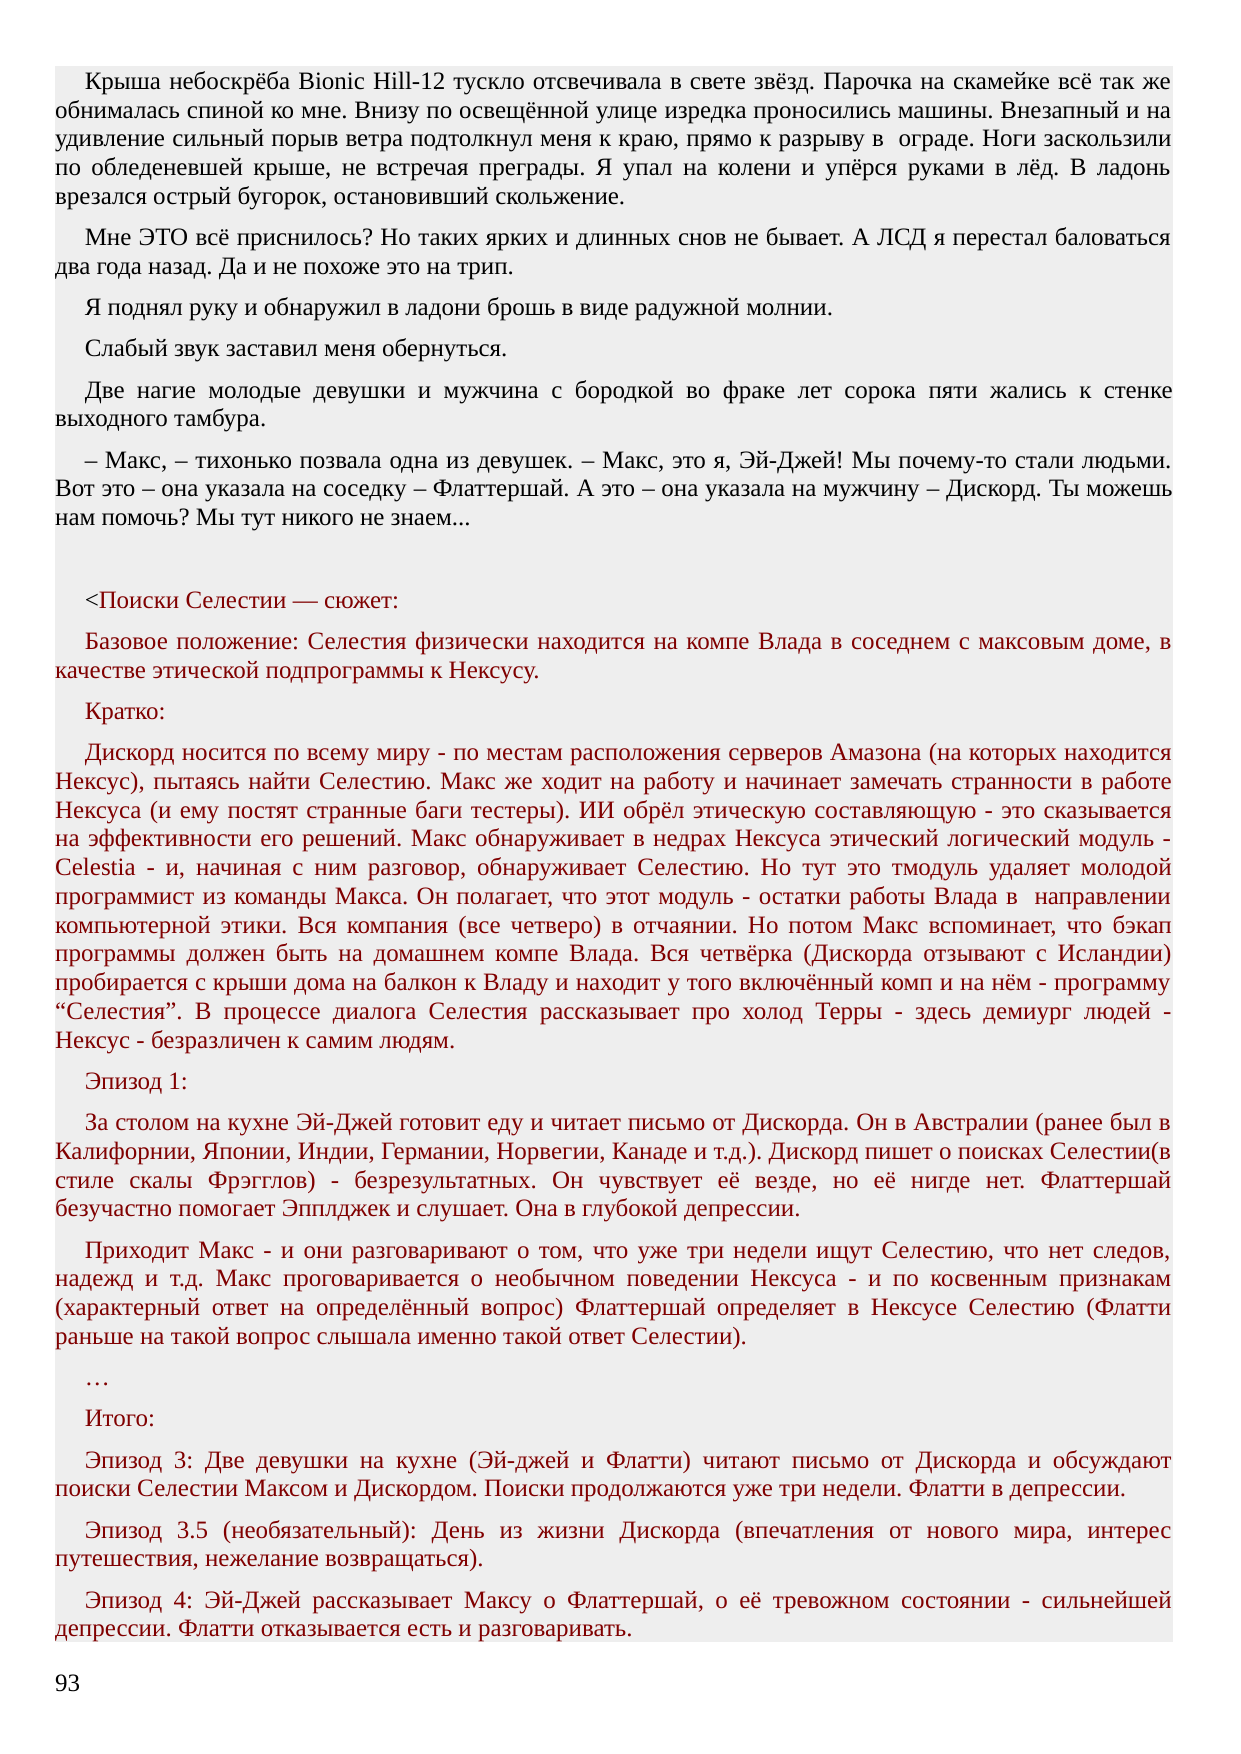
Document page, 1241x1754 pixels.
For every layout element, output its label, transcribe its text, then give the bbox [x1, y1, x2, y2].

text Кратко: [55, 696, 1173, 725]
text Итого: [55, 1403, 1173, 1432]
text Эпизод 4: Эй-Джей рассказывает Максу о Флаттершай, о её тревожном состоянии - сильнейшей депрессии. Флатти отказывается есть и разговаривать. [55, 1585, 1173, 1642]
text За столом на кухне Эй-Джей готовит еду и читает письмо от Дискорда. Он в Австралии (ранее был в Калифорнии, Японии, Индии, Германии, Норвегии, Канаде и т.д.). Дискорд пишет о поисках Селестии(в стиле скалы Фрэгглов) - безрезультатных. Он чувствует её везде, но её нигде нет. Флаттершай безучастно помогает Эпплджек и слушает. Она в глубокой депрессии. [55, 1107, 1173, 1222]
text Крыша небоскрёба Bionic Hill-12 тускло отсвечивала в свете звёзд. Парочка на скамейке всё так же обнималась спиной ко мне. Внизу по освещённой улице изредка проносились машины. Внезапный и на удивление сильный порыв ветра подтолкнул меня к краю, прямо к разрыву в ограде. Ноги заскользили по обледеневшей крыше, не встречая преграды. Я упал на колени и упёрся руками в лёд. В ладонь врезался острый бугорок, остановивший скольжение. [55, 66, 1173, 210]
text … [55, 1362, 1173, 1391]
text Мне ЭТО всё приснилось? Но таких ярких и длинных снов не бывает. А ЛСД я перестал баловаться два года назад. Да и не похоже это на трип. [55, 222, 1173, 280]
text Две нагие молодые девушки и мужчина с бородкой во фраке лет сорока пяти жались к стенке выходного тамбура. [55, 375, 1173, 432]
text Приходит Макс - и они разговаривают о том, что уже три недели ищут Селестию, что нет следов, надежд и т.д. Макс проговаривается о необычном поведении Нексуса - и по косвенным признакам (характерный ответ на определённый вопрос) Флаттершай определяет в Нексусе Селестию (Флатти раньше на такой вопрос слышала именно такой ответ Селестии). [55, 1235, 1173, 1350]
text Эпизод 1: [55, 1066, 1173, 1095]
text Эпизод 3: Две девушки на кухне (Эй-джей и Флатти) читают письмо от Дискорда и обсуждают поиски Селестии Максом и Дискордом. Поиски продолжаются уже три недели. Флатти в депрессии. [55, 1445, 1173, 1502]
text – Макс, – тихонько позвала одна из девушек. – Макс, это я, Эй-Джей! Мы почему-то стали людьми. Вот это – она указала на соседку – Флаттершай. А это – она указала на мужчину – Дискорд. Ты можешь нам помочь? Мы тут никого не знаем... [55, 445, 1173, 531]
text Эпизод 3.5 (необязательный): День из жизни Дискорда (впечатления от нового мира, интерес путешествия, нежелание возвращаться). [55, 1515, 1173, 1572]
text Слабый звук заставил меня обернуться. [55, 333, 1173, 362]
text <Поиски Селестии — сюжет: [55, 585, 1173, 613]
text Базовое положение: Селестия физически находится на компе Влада в соседнем с максовым доме, в качестве этической подпрограммы к Нексусу. [55, 626, 1173, 683]
text Дискорд носится по всему миру - по местам расположения серверов Амазона (на которых находится Нексус), пытаясь найти Селестию. Макс же ходит на работу и начинает замечать странности в работе Нексуса (и ему постят странные баги тестеры). ИИ обрёл этическую составляющую - это сказывается на эффективности его решений. Макс обнаруживает в недрах Нексуса этический логический модуль - Celestia - и, начиная с ним разговор, обнаруживает Селестию. Но тут это тмодуль удаляет молодой программист из команды Макса. Он полагает, что этот модуль - остатки работы Влада в направлении компьютерной этики. Вся компания (все четверо) в отчаянии. Но потом Макс вспоминает, что бэкап программы должен быть на домашнем компе Влада. Вся четвёрка (Дискорда отзывают с Исландии) пробирается с крыши дома на балкон к Владу и находит у того включённый комп и на нём - программу “Селестия”. В процессе диалога Селестия рассказывает про холод Терры - здесь демиург людей - Нексус - безразличен к самим людям. [55, 737, 1173, 1053]
text Я поднял руку и обнаружил в ладони брошь в виде радужной молнии. [55, 292, 1173, 321]
